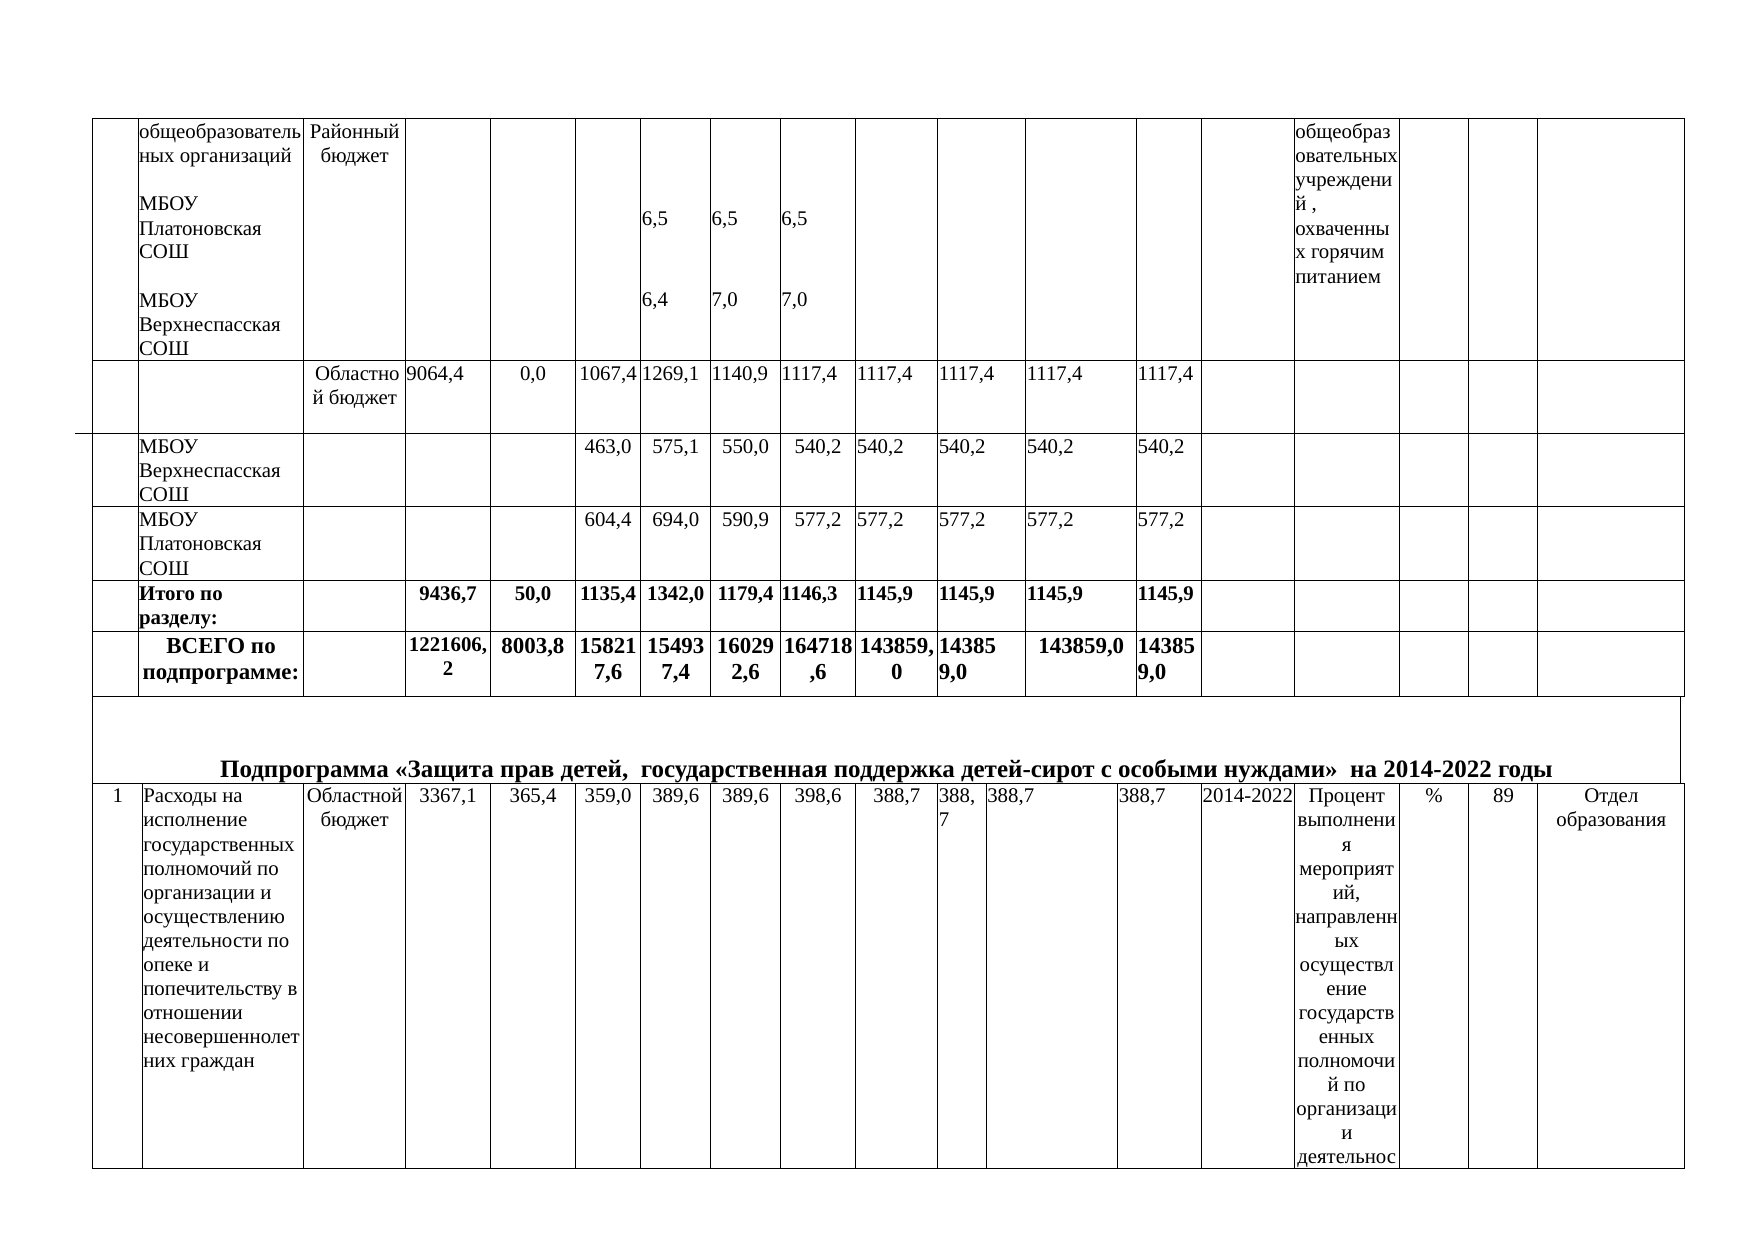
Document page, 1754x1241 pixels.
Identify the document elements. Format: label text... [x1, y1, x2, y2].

table_cell МБОУ Верхнеспасская СОШ [139, 434, 303, 506]
table_cell Областной бюджет [304, 361, 405, 433]
table_cell [93, 119, 138, 360]
table_cell [75, 118, 92, 360]
table_cell 1146,3 [781, 581, 855, 631]
table_cell 6,5 6,4 [641, 119, 710, 360]
table_cell [491, 507, 575, 579]
table_cell Процент выполнения мероприятий, направленных осуществление государственных полномочий по организации деятельнос [1295, 784, 1399, 1168]
table_cell 577,2 [938, 507, 1025, 579]
table_cell 6,5 7,0 [711, 119, 780, 360]
table_cell 389,6 [641, 784, 710, 1168]
table_cell [93, 434, 138, 506]
table_cell [1137, 119, 1201, 360]
table_cell [1400, 507, 1468, 579]
table_cell [1202, 361, 1294, 433]
table_cell [1202, 632, 1294, 696]
table_cell 604,4 [576, 507, 640, 579]
table_cell [304, 434, 405, 506]
table_cell [304, 581, 405, 631]
table_cell 1145,9 [1137, 581, 1201, 631]
table_cell 575,1 [641, 434, 710, 506]
table_cell [1538, 632, 1684, 696]
table_cell 388,7 [938, 784, 986, 1168]
table_cell ВСЕГО по подпрограмме: [139, 632, 303, 696]
table_cell 6,5 7,0 [781, 119, 855, 360]
table_cell Районный бюджет [304, 119, 405, 360]
table_cell Подпрограмма «Защита прав детей, государственная поддержка детей-сирот с особыми нуждами» на 2014-2022 годы [93, 697, 1680, 783]
table_cell 1145,9 [856, 581, 937, 631]
table_cell 14385 9,0 [1137, 632, 1201, 696]
table_cell [75, 434, 92, 506]
table_cell [304, 632, 405, 696]
table_cell 359,0 [576, 784, 640, 1168]
table_cell [1295, 632, 1399, 696]
table_cell 540,2 [938, 434, 1025, 506]
table_cell [1538, 361, 1684, 433]
table_cell [856, 119, 937, 360]
table_cell [1400, 434, 1468, 506]
table_cell [1026, 119, 1136, 360]
table_cell 540,2 [1137, 434, 1201, 506]
table_cell 540,2 [781, 434, 855, 506]
table_cell [1295, 434, 1399, 506]
table_cell 143859,0 [1026, 632, 1136, 696]
table_cell 388,7 [987, 784, 1117, 1168]
table_cell 577,2 [1026, 507, 1136, 579]
table_cell 1269,1 [641, 361, 710, 433]
table_cell [1469, 361, 1537, 433]
table_cell [1202, 119, 1294, 360]
table_cell [406, 507, 490, 579]
table_cell [491, 119, 575, 360]
table_cell 1135,4 [576, 581, 640, 631]
table_cell [576, 119, 640, 360]
table_cell 50,0 [491, 581, 575, 631]
table_cell 8003,8 [491, 632, 575, 696]
table_cell 1145,9 [1026, 581, 1136, 631]
table_cell [93, 581, 138, 631]
table_cell [75, 360, 92, 433]
table_cell 463,0 [576, 434, 640, 506]
table_cell [93, 361, 138, 433]
table_cell [1400, 361, 1468, 433]
table_cell [139, 361, 303, 433]
table_cell 1117,4 [938, 361, 1025, 433]
table_cell Итого по разделу: [139, 581, 303, 631]
table_cell 9064,4 [406, 361, 490, 433]
table_cell [1400, 119, 1468, 360]
table_cell [93, 507, 138, 579]
table_cell МБОУ Платоновская СОШ [139, 507, 303, 579]
table_cell [1685, 783, 1691, 1168]
table_cell общеобразовательных организаций МБОУ Платоновская СОШ МБОУ Верхнеспасская СОШ [139, 119, 303, 360]
table_cell [1469, 632, 1537, 696]
table_cell [1685, 506, 1691, 579]
table_cell 9436,7 [406, 581, 490, 631]
table_cell [491, 434, 575, 506]
table_cell 1145,9 [938, 581, 1025, 631]
table_cell 550,0 [711, 434, 780, 506]
table_cell [1538, 581, 1684, 631]
table_cell % [1400, 784, 1468, 1168]
table_cell [1202, 581, 1294, 631]
table_cell [1469, 434, 1537, 506]
table_cell 14385 9,0 [938, 632, 1025, 696]
table_cell [75, 580, 92, 631]
table_cell [1295, 581, 1399, 631]
table_cell [1295, 507, 1399, 579]
table_cell 0,0 [491, 361, 575, 433]
table_cell [1469, 507, 1537, 579]
table_cell [93, 632, 138, 696]
table_cell 398,6 [781, 784, 855, 1168]
table_cell 1221606,2 [406, 632, 490, 696]
table_cell [1295, 361, 1399, 433]
table_cell 540,2 [856, 434, 937, 506]
table_cell 89 [1469, 784, 1537, 1168]
table_cell Областной бюджет [304, 784, 405, 1168]
table_cell 540,2 [1026, 434, 1136, 506]
table_cell [1685, 360, 1691, 433]
table_cell 388,7 [856, 784, 937, 1168]
table_cell [406, 119, 490, 360]
table_cell 389,6 [711, 784, 780, 1168]
table_cell 3367,1 [406, 784, 490, 1168]
table_cell [1400, 581, 1468, 631]
table_cell 2014-2022 [1202, 784, 1294, 1168]
table_cell 1342,0 [641, 581, 710, 631]
table_cell [1685, 433, 1691, 506]
table_cell 1117,4 [781, 361, 855, 433]
table_cell [406, 434, 490, 506]
table_cell [1469, 581, 1537, 631]
table_cell 388,7 [1118, 784, 1201, 1168]
table_cell [1685, 580, 1691, 631]
table_cell [75, 631, 92, 1168]
table_cell 143859,0 [856, 632, 937, 696]
table_cell [1685, 631, 1691, 696]
table_cell 154937,4 [641, 632, 710, 696]
table_cell 577,2 [856, 507, 937, 579]
table_cell 1067,4 [576, 361, 640, 433]
table_cell [1202, 507, 1294, 579]
table_cell [304, 507, 405, 579]
table_cell 160292,6 [711, 632, 780, 696]
table_cell Расходы на исполнение государственных полномочий по организации и осуществлению деятельности по опеке и попечительству в отношении несовершеннолетних граждан [143, 784, 303, 1168]
table_cell [1538, 434, 1684, 506]
table_cell [1538, 119, 1684, 360]
table_cell [1685, 118, 1691, 360]
table_cell 164718,6 [781, 632, 855, 696]
table_cell [1469, 119, 1537, 360]
table_cell 1117,4 [856, 361, 937, 433]
table_cell 1179,4 [711, 581, 780, 631]
table_cell [1685, 696, 1691, 783]
table_cell 1140,9 [711, 361, 780, 433]
table_cell 158217,6 [576, 632, 640, 696]
table_cell 365,4 [491, 784, 575, 1168]
table_cell Отдел образования [1538, 784, 1684, 1168]
table_cell 1 [93, 784, 142, 1168]
table_cell [1202, 434, 1294, 506]
table_cell общеобразовательных учреждений , охваченных горячим питанием [1295, 119, 1399, 360]
table_cell 1117,4 [1137, 361, 1201, 433]
table_cell 1117,4 [1026, 361, 1136, 433]
table_cell [938, 119, 1025, 360]
table_cell 694,0 [641, 507, 710, 579]
table_cell [75, 506, 92, 579]
table_cell [1400, 632, 1468, 696]
table_cell 590,9 [711, 507, 780, 579]
table_cell 577,2 [781, 507, 855, 579]
table_cell [1538, 507, 1684, 579]
table_cell 577,2 [1137, 507, 1201, 579]
